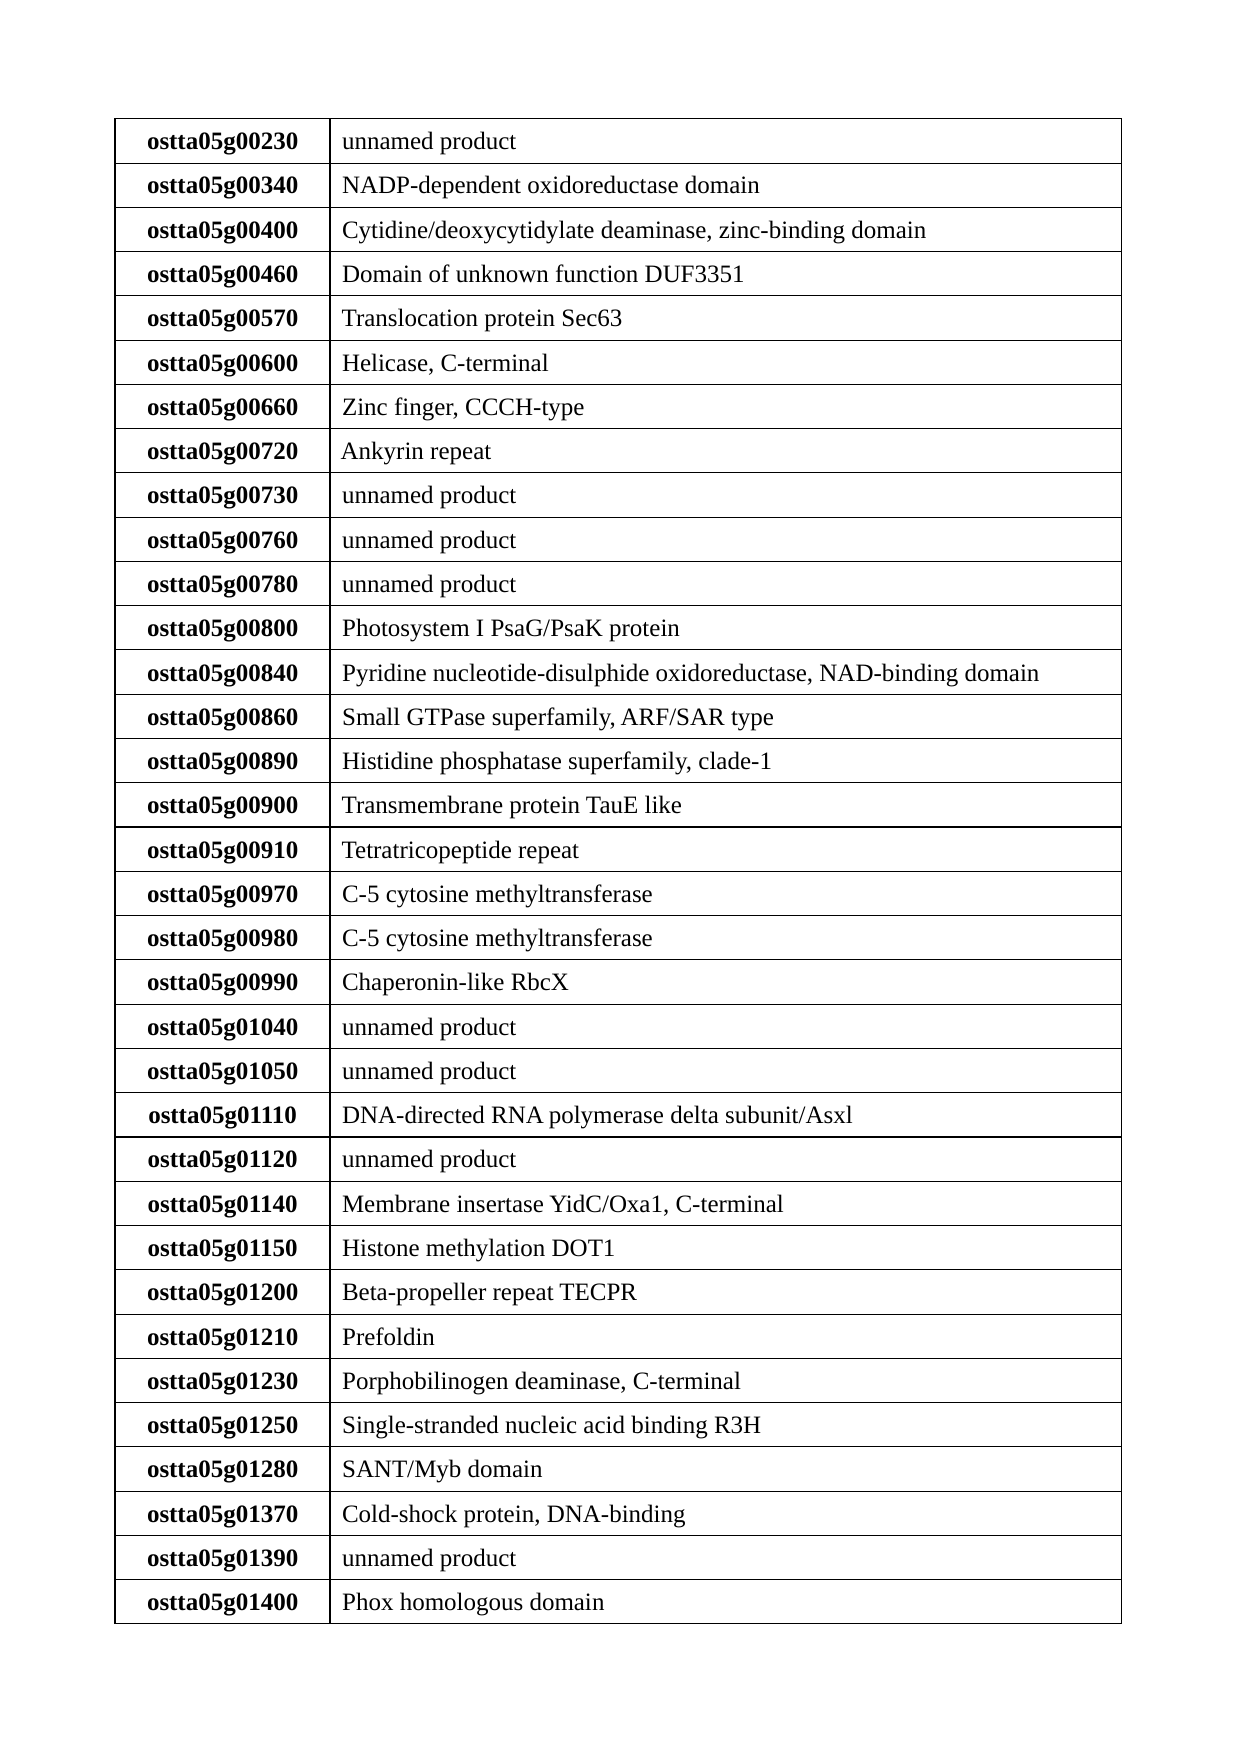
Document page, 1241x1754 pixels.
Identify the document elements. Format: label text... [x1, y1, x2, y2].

table_cell Transmembrane protein TauE like [331, 783, 1121, 826]
table_cell [1122, 1136, 1240, 1181]
table_cell [1122, 251, 1240, 295]
table_cell Phox homologous domain [331, 1580, 1121, 1623]
table_cell [1122, 738, 1240, 782]
table_cell C-5 cytosine methyltransferase [331, 916, 1121, 959]
table_cell [1122, 1225, 1240, 1269]
table_cell [1122, 1358, 1240, 1402]
table_cell ostta05g00780 [116, 562, 329, 605]
table_cell [1122, 1181, 1240, 1225]
table_cell ostta05g00730 [116, 473, 329, 517]
table_cell [1122, 1402, 1240, 1446]
table_cell ostta05g00970 [116, 872, 329, 915]
table_cell [1122, 649, 1240, 694]
table_cell [1122, 1535, 1240, 1579]
table_cell ostta05g01150 [116, 1226, 329, 1269]
table_cell [1122, 207, 1240, 251]
table_cell Helicase, C-terminal [331, 341, 1121, 384]
table_cell ostta05g01210 [116, 1315, 329, 1358]
table_cell ostta05g00890 [116, 739, 329, 782]
table_cell [1122, 561, 1240, 605]
table_cell Histidine phosphatase superfamily, clade-1 [331, 739, 1121, 782]
table_cell unnamed product [331, 1049, 1121, 1092]
table_cell [1122, 1269, 1240, 1313]
table_cell ostta05g00570 [116, 296, 329, 339]
table_cell Tetratricopeptide repeat [331, 828, 1121, 871]
table_cell ostta05g00840 [116, 650, 329, 694]
table_cell [1122, 1314, 1240, 1358]
table_cell ostta05g00460 [116, 252, 329, 295]
table_cell [1122, 428, 1240, 472]
table_cell [1122, 915, 1240, 959]
table_cell ostta05g01370 [116, 1492, 329, 1535]
table_cell Domain of unknown function DUF3351 [331, 252, 1121, 295]
table_cell [1122, 694, 1240, 738]
table_cell Translocation protein Sec63 [331, 296, 1121, 339]
table_cell Photosystem I PsaG/PsaK protein [331, 606, 1121, 649]
table_cell ostta05g01280 [116, 1447, 329, 1491]
table_cell Cold-shock protein, DNA-binding [331, 1492, 1121, 1535]
table_cell unnamed product [331, 1005, 1121, 1048]
table_cell ostta05g01050 [116, 1049, 329, 1092]
table_cell ostta05g00980 [116, 916, 329, 959]
table_cell ostta05g01140 [116, 1182, 329, 1225]
table_cell [1122, 782, 1240, 826]
table_cell [1122, 605, 1240, 649]
table_cell [1122, 517, 1240, 561]
table_cell unnamed product [331, 562, 1121, 605]
table_cell ostta05g00860 [116, 695, 329, 738]
table_cell NADP-dependent oxidoreductase domain [331, 164, 1121, 207]
table_cell [1122, 340, 1240, 384]
table_cell ostta05g01120 [116, 1138, 329, 1181]
table_cell Small GTPase superfamily, ARF/SAR type [331, 695, 1121, 738]
table_cell ostta05g00900 [116, 783, 329, 826]
table_cell [1122, 118, 1240, 162]
table_cell DNA-directed RNA polymerase delta subunit/Asxl [331, 1093, 1121, 1136]
table_cell SANT/Myb domain [331, 1447, 1121, 1491]
table_cell [1122, 1092, 1240, 1136]
table_cell Ankyrin repeat [331, 429, 1121, 472]
table_cell ostta05g00600 [116, 341, 329, 384]
table_cell ostta05g00760 [116, 518, 329, 561]
table_cell unnamed product [331, 1138, 1121, 1181]
table_cell Membrane insertase YidC/Oxa1, C-terminal [331, 1182, 1121, 1225]
table_cell unnamed product [331, 1536, 1121, 1579]
table_cell Histone methylation DOT1 [331, 1226, 1121, 1269]
table_cell Beta-propeller repeat TECPR [331, 1270, 1121, 1313]
table_cell ostta05g01400 [116, 1580, 329, 1623]
table_cell C-5 cytosine methyltransferase [331, 872, 1121, 915]
table_cell [1122, 959, 1240, 1003]
table_cell ostta05g00910 [116, 828, 329, 871]
table_cell ostta05g00990 [116, 960, 329, 1003]
table_cell ostta05g01110 [116, 1093, 329, 1136]
table_cell [1122, 163, 1240, 207]
table_cell Chaperonin-like RbcX [331, 960, 1121, 1003]
table_cell [1122, 1048, 1240, 1092]
table_cell [1122, 384, 1240, 428]
table_cell Pyridine nucleotide-disulphide oxidoreductase, NAD-binding domain [331, 650, 1121, 694]
table_cell Porphobilinogen deaminase, C-terminal [331, 1359, 1121, 1402]
table_cell ostta05g00720 [116, 429, 329, 472]
table_cell ostta05g01390 [116, 1536, 329, 1579]
table_cell [1122, 826, 1240, 871]
table_cell ostta05g01230 [116, 1359, 329, 1402]
table_cell ostta05g01200 [116, 1270, 329, 1313]
table_cell ostta05g00400 [116, 208, 329, 251]
table_cell [1122, 472, 1240, 517]
table_cell unnamed product [331, 119, 1121, 162]
table_cell unnamed product [331, 518, 1121, 561]
table_cell [1122, 295, 1240, 339]
table_cell Single-stranded nucleic acid binding R3H [331, 1403, 1121, 1446]
table_cell Zinc finger, CCCH-type [331, 385, 1121, 428]
table_cell Prefoldin [331, 1315, 1121, 1358]
table_cell ostta05g00800 [116, 606, 329, 649]
table_cell ostta05g01250 [116, 1403, 329, 1446]
table_cell [1122, 871, 1240, 915]
table_cell unnamed product [331, 473, 1121, 517]
table_cell [1122, 1491, 1240, 1535]
table_cell Cytidine/deoxycytidylate deaminase, zinc-binding domain [331, 208, 1121, 251]
table_cell ostta05g00660 [116, 385, 329, 428]
table_cell [1122, 1579, 1240, 1623]
table_cell [1122, 1004, 1240, 1048]
table_cell ostta05g00230 [116, 119, 329, 162]
table_cell ostta05g00340 [116, 164, 329, 207]
table_cell ostta05g01040 [116, 1005, 329, 1048]
table_cell [1122, 1446, 1240, 1491]
